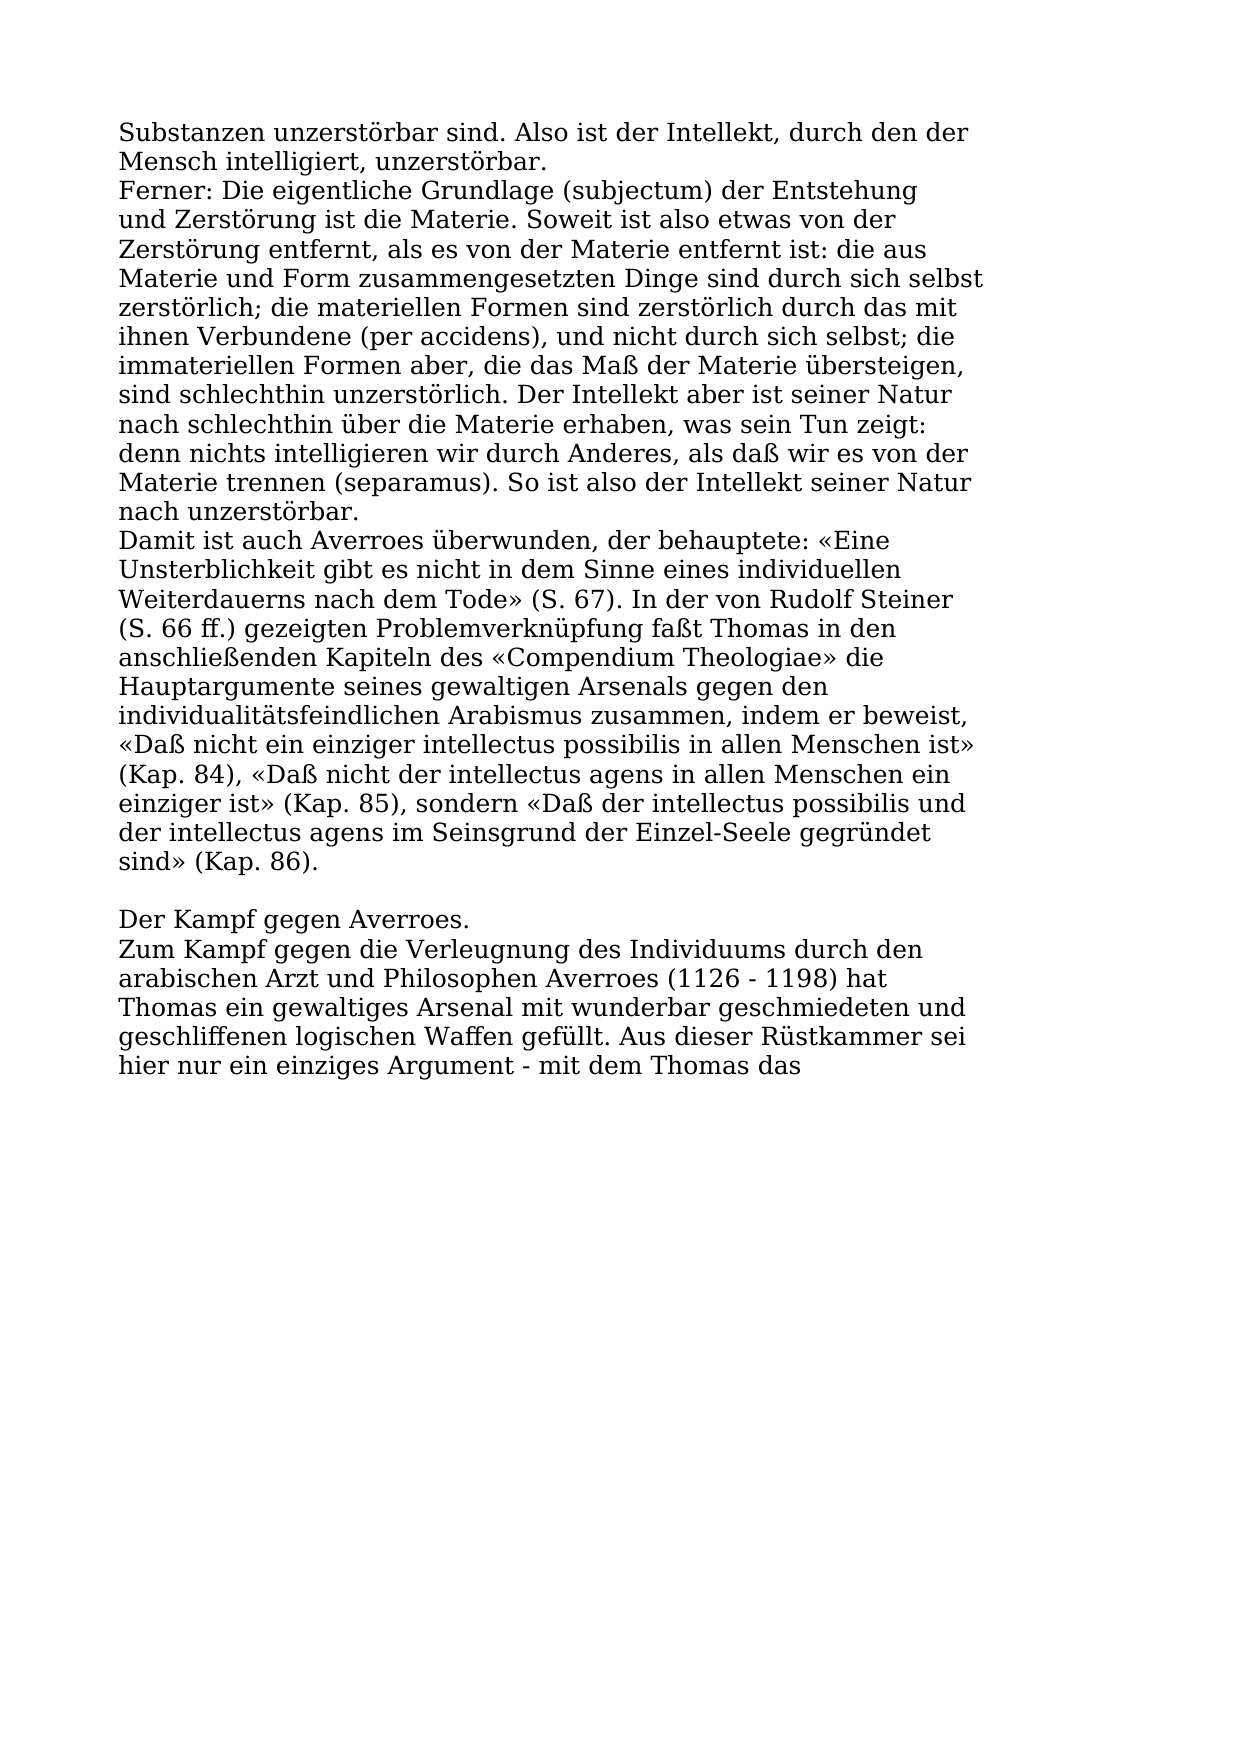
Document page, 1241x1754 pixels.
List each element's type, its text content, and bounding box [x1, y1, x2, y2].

text denn nichts intelligieren wir durch Anderes, als daß wir es von der [118, 439, 1122, 468]
text hier nur ein einziges Argument - mit dem Thomas das [118, 1051, 1122, 1081]
text Zum Kampf gegen die Verleugnung des Individuums durch den [118, 935, 1122, 964]
text Materie trennen (separamus). So ist also der Intellekt seiner Natur [118, 468, 1122, 497]
text Hauptargumente seines gewaltigen Arsenals gegen den [118, 672, 1122, 701]
text sind» (Kap. 86). [118, 847, 1122, 876]
text (Kap. 84), «Daß nicht der intellectus agens in allen Menschen ein [118, 760, 1122, 789]
text nach schlechthin über die Materie erhaben, was sein Tun zeigt: [118, 410, 1122, 439]
text Mensch intelligiert, unzerstörbar. [118, 147, 1122, 176]
text Weiterdauerns nach dem Tode» (S. 67). In der von Rudolf Steiner [118, 585, 1122, 614]
text Damit ist auch Averroes überwunden, der behauptete: «Eine [118, 526, 1122, 556]
text zerstörlich; die materiellen Formen sind zerstörlich durch das mit [118, 293, 1122, 322]
text Der Kampf gegen Averroes. [118, 906, 1122, 935]
text Substanzen unzerstörbar sind. Also ist der Intellekt, durch den der [118, 118, 1122, 147]
text und Zerstörung ist die Materie. Soweit ist also etwas von der [118, 206, 1122, 235]
text sind schlechthin unzerstörlich. Der Intellekt aber ist seiner Natur [118, 381, 1122, 410]
text Unsterblichkeit gibt es nicht in dem Sinne eines individuellen [118, 556, 1122, 585]
text arabischen Arzt und Philosophen Averroes (1126 - 1198) hat [118, 964, 1122, 993]
text der intellectus agens im Seinsgrund der Einzel-Seele gegründet [118, 818, 1122, 847]
text immateriellen Formen aber, die das Maß der Materie übersteigen, [118, 351, 1122, 381]
text Materie und Form zusammengesetzten Dinge sind durch sich selbst [118, 264, 1122, 293]
text einziger ist» (Kap. 85), sondern «Daß der intellectus possibilis und [118, 789, 1122, 818]
text anschließenden Kapiteln des «Compendium Theologiae» die [118, 643, 1122, 672]
text individualitätsfeindlichen Arabismus zusammen, indem er beweist, [118, 701, 1122, 731]
text «Daß nicht ein einziger intellectus possibilis in allen Menschen ist» [118, 731, 1122, 760]
text ihnen Verbundene (per accidens), und nicht durch sich selbst; die [118, 322, 1122, 351]
text nach unzerstörbar. [118, 497, 1122, 526]
text Zerstörung entfernt, als es von der Materie entfernt ist: die aus [118, 235, 1122, 264]
text Thomas ein gewaltiges Arsenal mit wunderbar geschmiedeten und [118, 993, 1122, 1022]
text (S. 66 ff.) gezeigten Problemverknüpfung faßt Thomas in den [118, 614, 1122, 643]
text geschliffenen logischen Waffen gefüllt. Aus dieser Rüstkammer sei [118, 1022, 1122, 1051]
text Ferner: Die eigentliche Grundlage (subjectum) der Entstehung [118, 176, 1122, 206]
